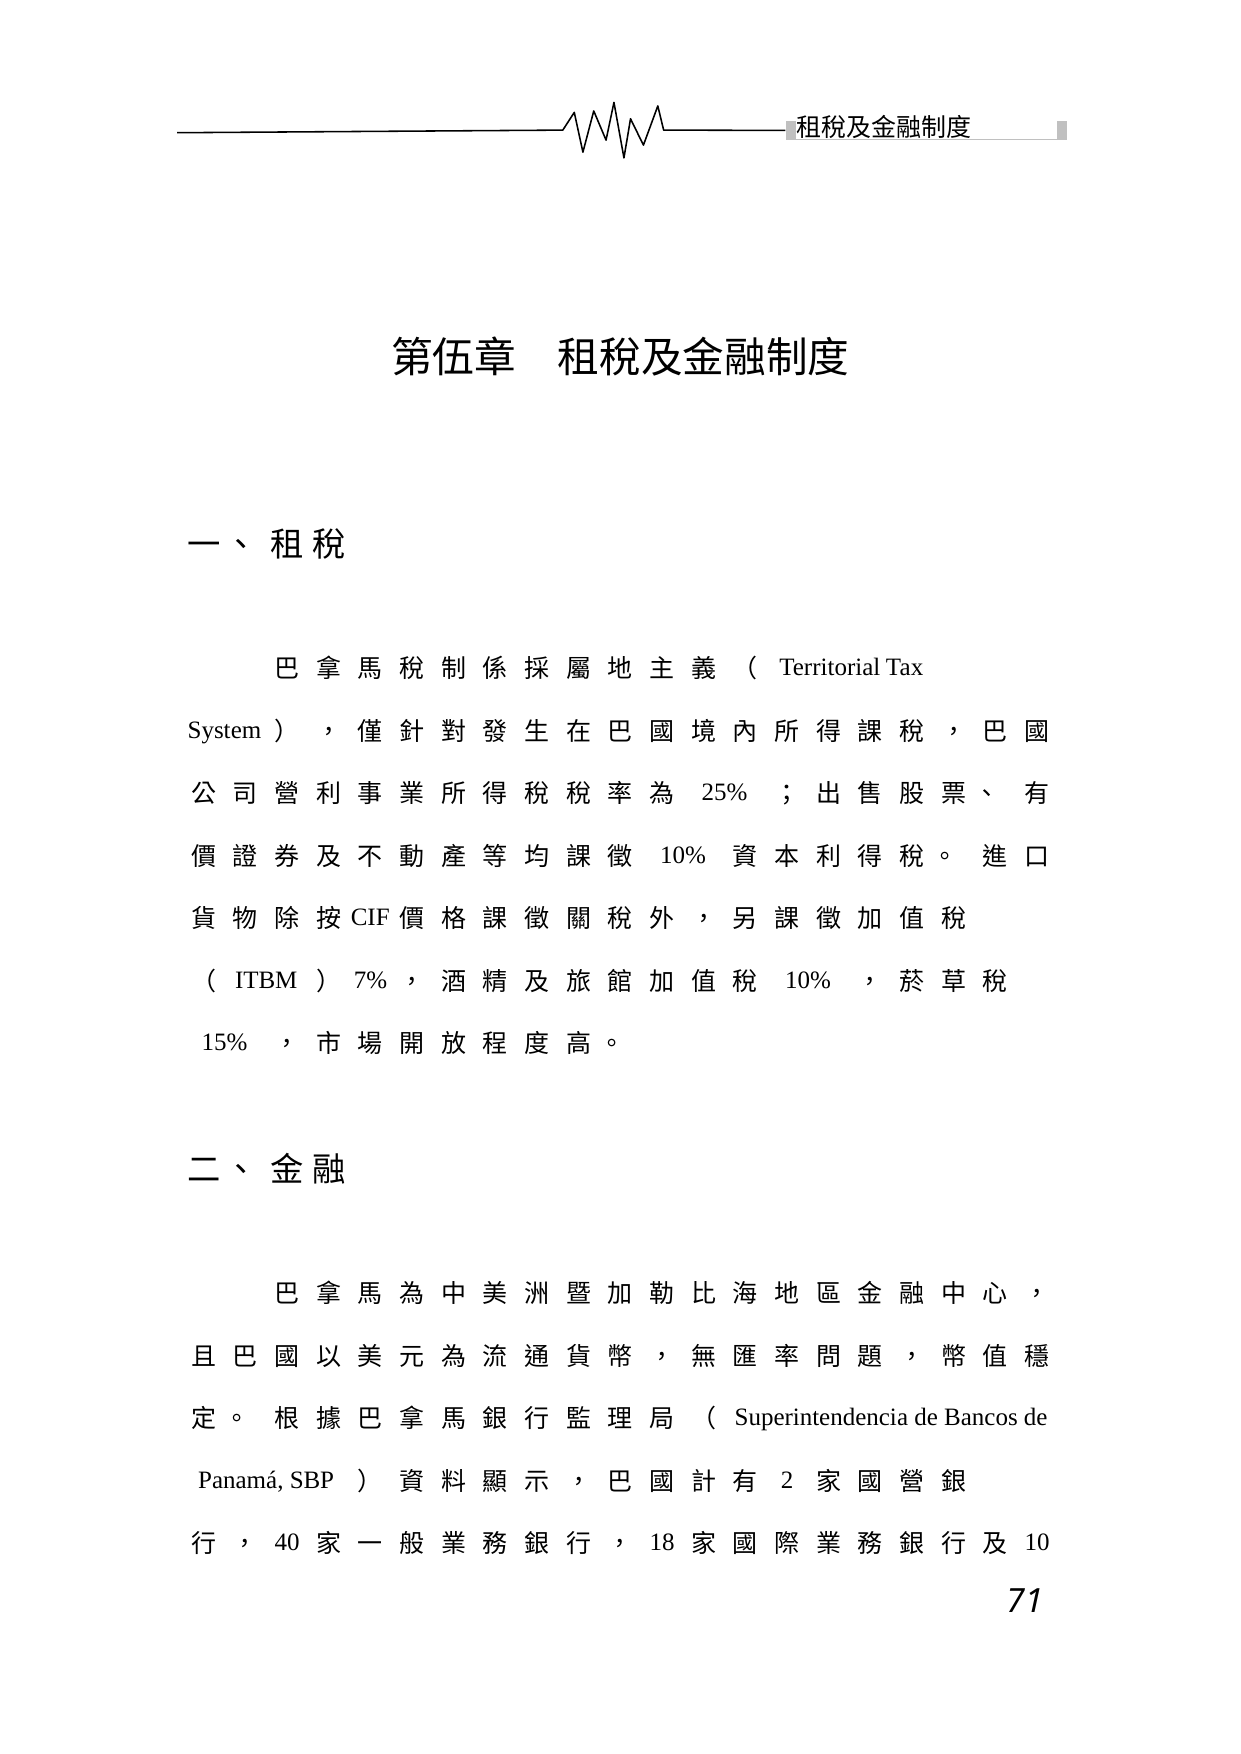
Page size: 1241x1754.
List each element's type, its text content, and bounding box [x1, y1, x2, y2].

text 巴拿馬稅制係採屬地主義（Territorial Tax System），僅針對發生在巴國境內所得課稅，巴國公司營利事業所得稅稅率為25%；出售股票、有價證券及不動產等均課徵10%資本利得稅。進口貨物除按CIF價格課徵關稅外，另課徵加值稅（ITBM）7%，酒精及旅館加值稅10%，菸草稅15%，市場開放程度高。 [183, 625, 1058, 1063]
text 一、租稅 [183, 500, 1058, 563]
text 二、金融 [183, 1125, 1058, 1188]
text 巴拿馬為中美洲暨加勒比海地區金融中心，且巴國以美元為流通貨幣，無匯率問題，幣值穩定。根據巴拿馬銀行監理局（Superintendencia de Bancos de Panamá, SBP）資料顯示，巴國計有2家國營銀行，40家一般業務銀行，18家國際業務銀行及10 [183, 1250, 1058, 1563]
text 第伍章 租稅及金融制度 [183, 313, 1058, 375]
